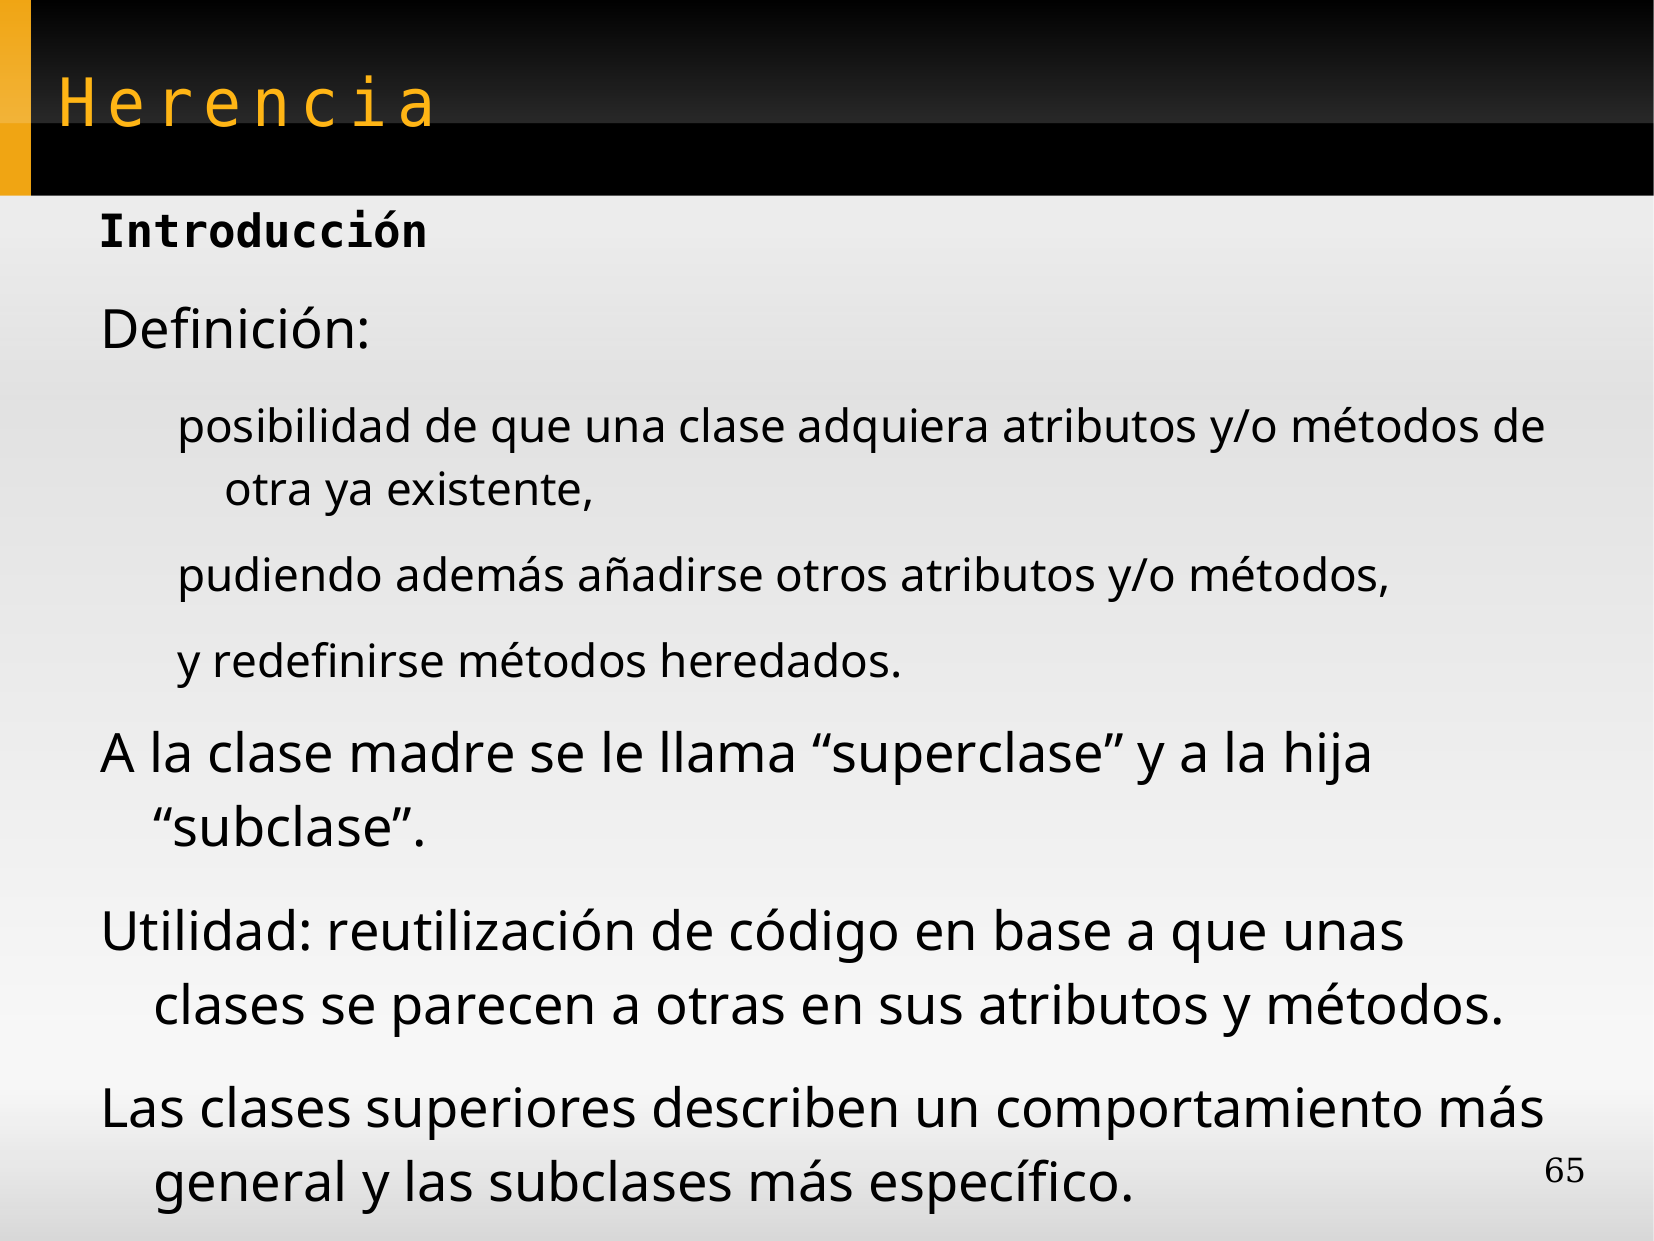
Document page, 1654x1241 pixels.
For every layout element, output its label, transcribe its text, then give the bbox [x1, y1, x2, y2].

list Definición: posibilidad de que una clase adquiera atributos y/o métodos de otra ya existente, pudiendo además añadirse otros atributos y/o métodos, y redefinirse métodos heredados. A la clase madre se le llama “superclase” y a la hija “subclase”. Utilidad: reutilización de código en base a que unas clases se parecen a otras en sus atributos y métodos. Las clases superiores describen un comportamiento más general y las subclases más específico. [82, 290, 1571, 1128]
picture [0, 0, 1654, 1241]
title Herencia [59, 29, 1595, 178]
text_box Introducción [83, 197, 443, 266]
